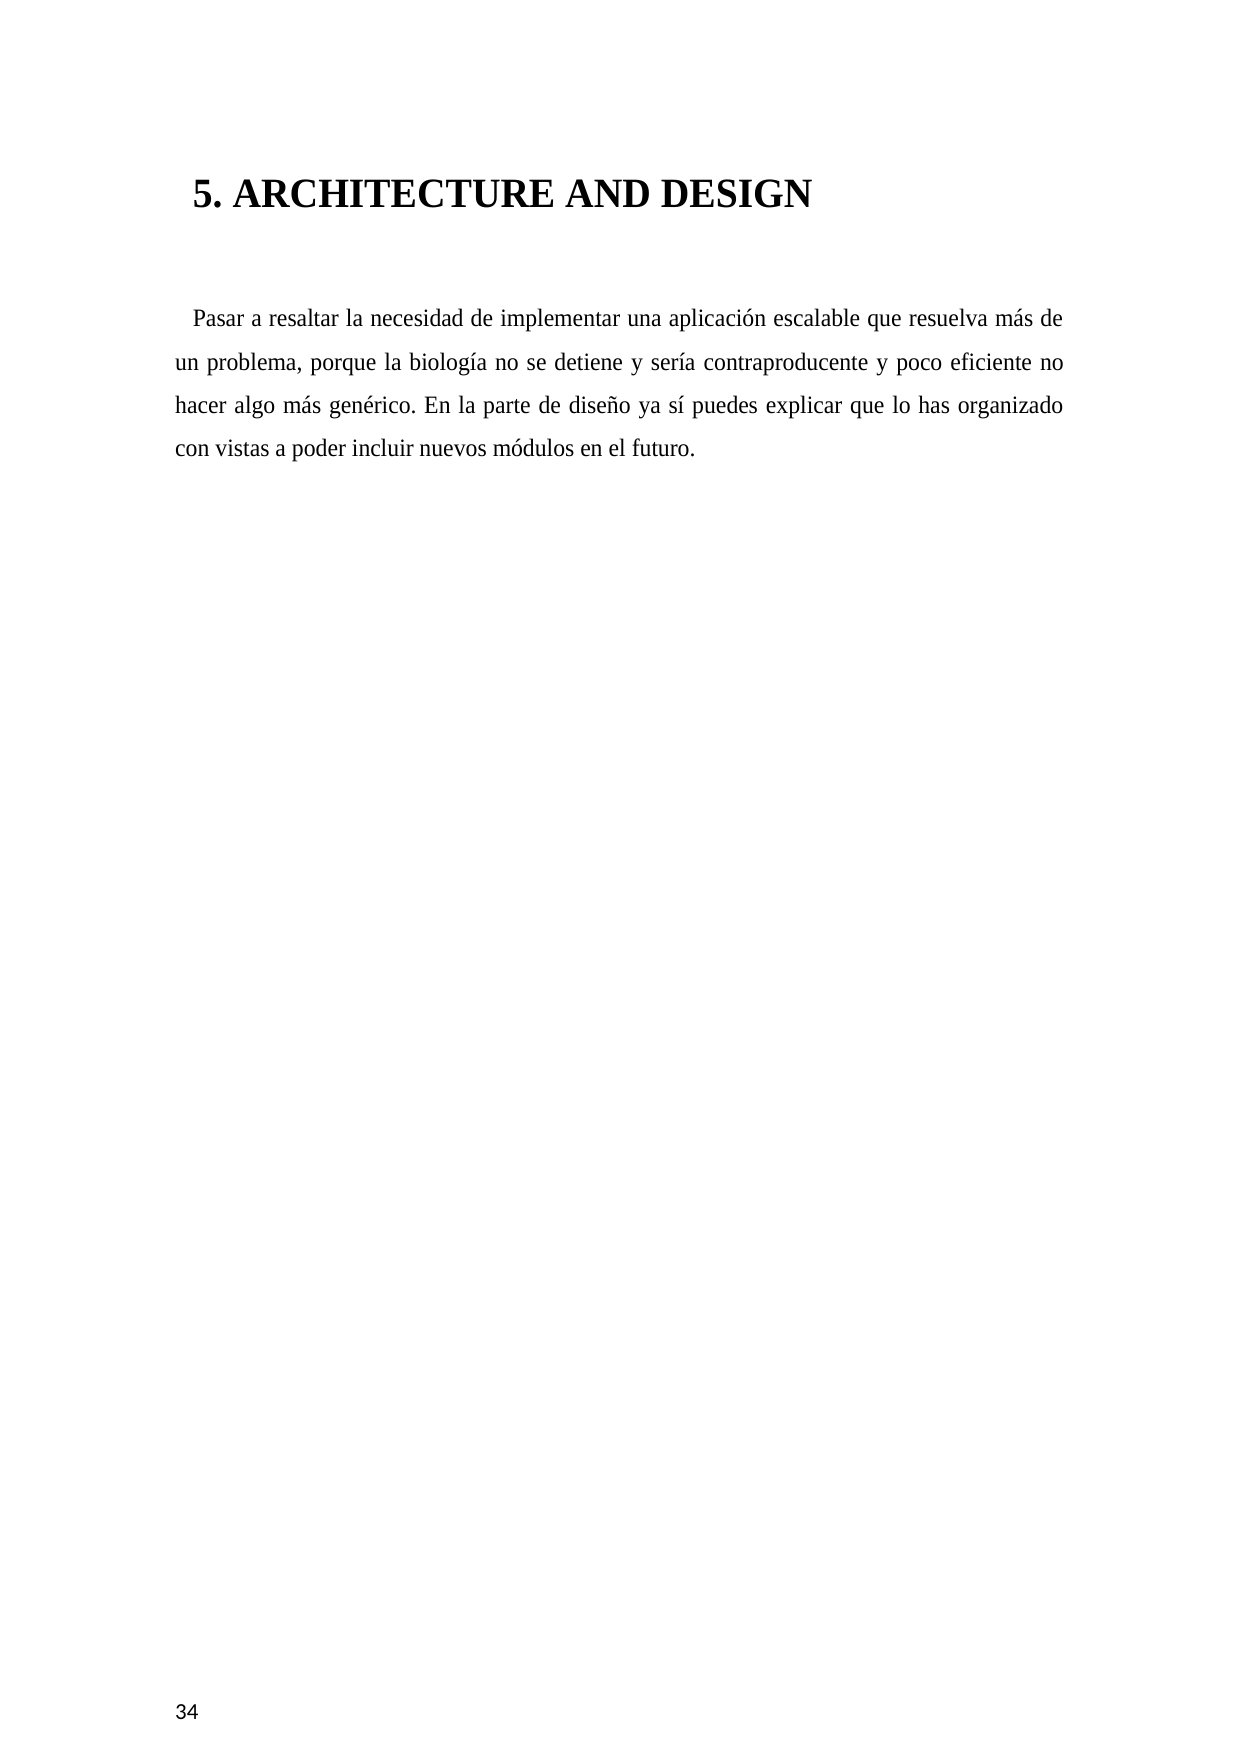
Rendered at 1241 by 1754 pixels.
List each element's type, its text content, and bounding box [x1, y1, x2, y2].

text Pasar a resaltar la necesidad de implementar una aplicación escalable que resuelva más de un problema, porque la biología no se detiene y sería contraproducente y poco eficiente no hacer algo más genérico. En la parte de diseño ya sí puedes explicar que lo has organizado con vistas a poder incluir nuevos módulos en el futuro. [175, 303, 1065, 462]
text 5. ARCHITECTURE AND DESIGN [175, 168, 1065, 216]
